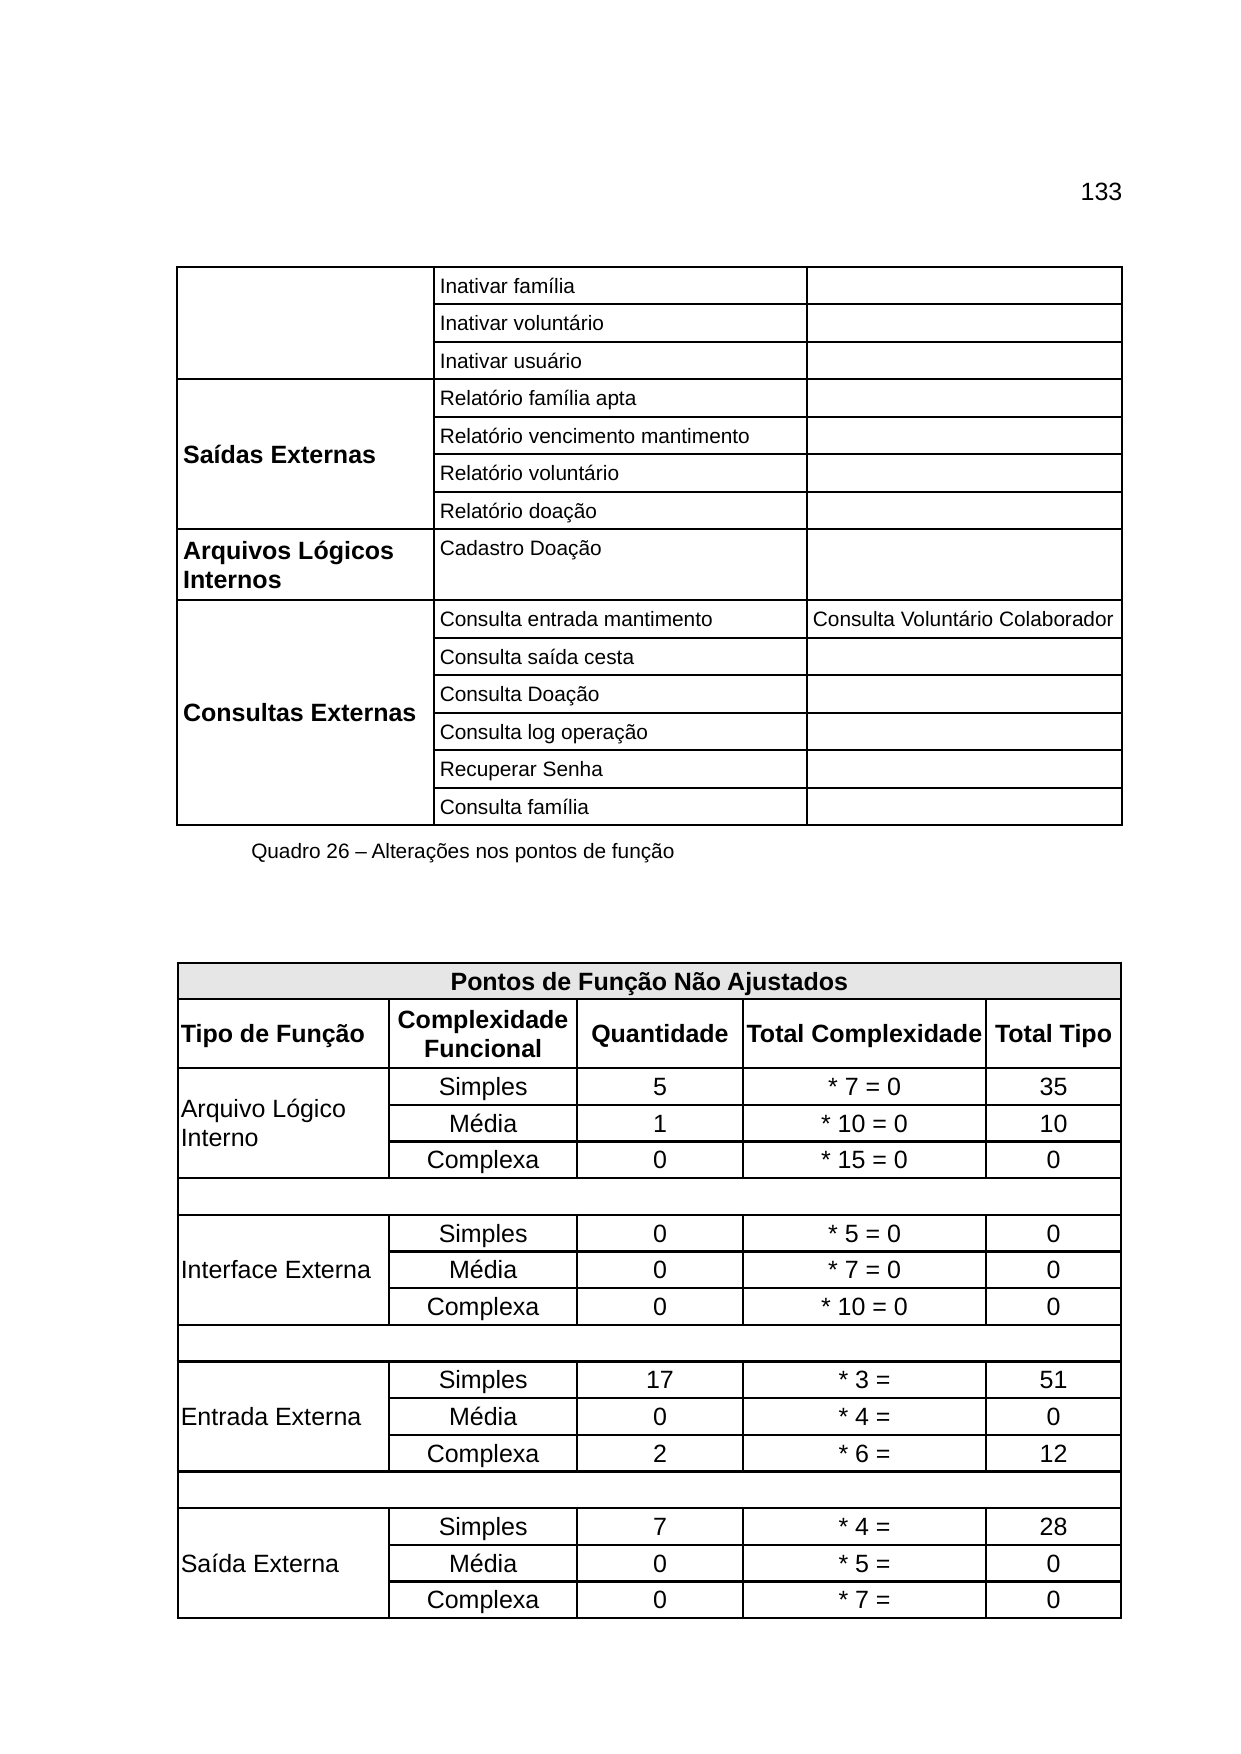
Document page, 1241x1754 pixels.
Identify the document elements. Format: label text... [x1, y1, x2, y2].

table_cell Complexidade Funcional [390, 1000, 576, 1067]
table_cell [808, 751, 1121, 787]
table_cell 0 [987, 1253, 1120, 1287]
table_cell 5 [578, 1069, 742, 1104]
table_cell 0 [578, 1216, 742, 1250]
table_cell * 10 = 0 [744, 1106, 985, 1140]
table_cell Simples [390, 1069, 576, 1104]
table_cell [808, 493, 1121, 528]
table_cell [808, 343, 1121, 378]
table_cell Entrada Externa [179, 1363, 388, 1470]
table_cell [808, 789, 1121, 824]
table_cell 0 [578, 1399, 742, 1434]
table_cell Complexa [390, 1436, 576, 1470]
table_cell Relatório doação [435, 493, 806, 528]
table_cell Inativar voluntário [435, 305, 806, 341]
table_cell 0 [578, 1546, 742, 1580]
table_cell 1 [578, 1106, 742, 1140]
table_cell 0 [578, 1253, 742, 1287]
table_cell Quantidade [578, 1000, 742, 1067]
table_cell * 7 = [744, 1583, 985, 1617]
table_cell Relatório família apta [435, 380, 806, 416]
table_cell Cadastro Doação [435, 530, 806, 599]
table_cell Consultas Externas [178, 601, 433, 824]
table_cell 12 [987, 1436, 1120, 1470]
table_cell Arquivo Lógico Interno [179, 1069, 388, 1177]
table_cell 2 [578, 1436, 742, 1470]
table_cell * 5 = 0 [744, 1216, 985, 1250]
table_cell Média [390, 1253, 576, 1287]
table_cell 0 [987, 1583, 1120, 1617]
table_cell [808, 714, 1121, 749]
table_cell Relatório vencimento mantimento [435, 418, 806, 453]
table_cell 28 [987, 1509, 1120, 1544]
table_cell Consulta entrada mantimento [435, 601, 806, 637]
table_cell [808, 530, 1121, 599]
table_cell Recuperar Senha [435, 751, 806, 787]
table_cell 0 [578, 1583, 742, 1617]
table_cell 0 [987, 1216, 1120, 1250]
table_cell Inativar família [435, 268, 806, 303]
table_cell * 7 = 0 [744, 1253, 985, 1287]
table_cell [808, 305, 1121, 341]
text Quadro 26 – Alterações nos pontos de função [177, 839, 1122, 863]
table_cell Simples [390, 1216, 576, 1250]
table_cell [808, 676, 1121, 712]
table_cell 0 [987, 1546, 1120, 1580]
table_cell Complexa [390, 1289, 576, 1324]
table_header Pontos de Função Não Ajustados [179, 964, 1120, 998]
table_cell [178, 268, 433, 378]
table_cell 35 [987, 1069, 1120, 1104]
table_cell Consulta log operação [435, 714, 806, 749]
table_cell * 3 = [744, 1363, 985, 1397]
table_cell Média [390, 1546, 576, 1580]
table_cell * 4 = [744, 1509, 985, 1544]
table_cell [808, 380, 1121, 416]
table_cell Total Tipo [987, 1000, 1120, 1067]
table_cell Consulta Voluntário Colaborador [808, 601, 1121, 637]
table_cell Arquivos Lógicos Internos [178, 530, 433, 599]
table_cell [808, 455, 1121, 491]
table_cell Consulta família [435, 789, 806, 824]
table_cell * 5 = [744, 1546, 985, 1580]
table_cell Interface Externa [179, 1216, 388, 1324]
table_cell 7 [578, 1509, 742, 1544]
table_cell Relatório voluntário [435, 455, 806, 491]
table_cell Complexa [390, 1143, 576, 1177]
table_cell Média [390, 1399, 576, 1434]
table_cell [808, 268, 1121, 303]
table_cell 0 [578, 1289, 742, 1324]
table_cell Inativar usuário [435, 343, 806, 378]
table_cell Consulta Doação [435, 676, 806, 712]
table_cell [179, 1326, 1120, 1360]
table_cell * 7 = 0 [744, 1069, 985, 1104]
table_cell Total Complexidade [744, 1000, 985, 1067]
table_cell Tipo de Função [179, 1000, 388, 1067]
table_cell Consulta saída cesta [435, 639, 806, 674]
table_cell [179, 1179, 1120, 1214]
table_cell * 6 = [744, 1436, 985, 1470]
table_cell [808, 418, 1121, 453]
table_cell Complexa [390, 1583, 576, 1617]
table_cell 0 [987, 1143, 1120, 1177]
table_cell 51 [987, 1363, 1120, 1397]
table_cell * 4 = [744, 1399, 985, 1434]
table_cell 0 [987, 1399, 1120, 1434]
table_cell 17 [578, 1363, 742, 1397]
table_cell Simples [390, 1509, 576, 1544]
table_cell Saídas Externas [178, 380, 433, 528]
table_cell Média [390, 1106, 576, 1140]
table_cell 0 [987, 1289, 1120, 1324]
table_cell 10 [987, 1106, 1120, 1140]
table_cell Saída Externa [179, 1509, 388, 1617]
table_cell * 15 = 0 [744, 1143, 985, 1177]
table_cell Simples [390, 1363, 576, 1397]
table_cell [808, 639, 1121, 674]
table_cell * 10 = 0 [744, 1289, 985, 1324]
table_cell [179, 1473, 1120, 1507]
table_cell 0 [578, 1143, 742, 1177]
